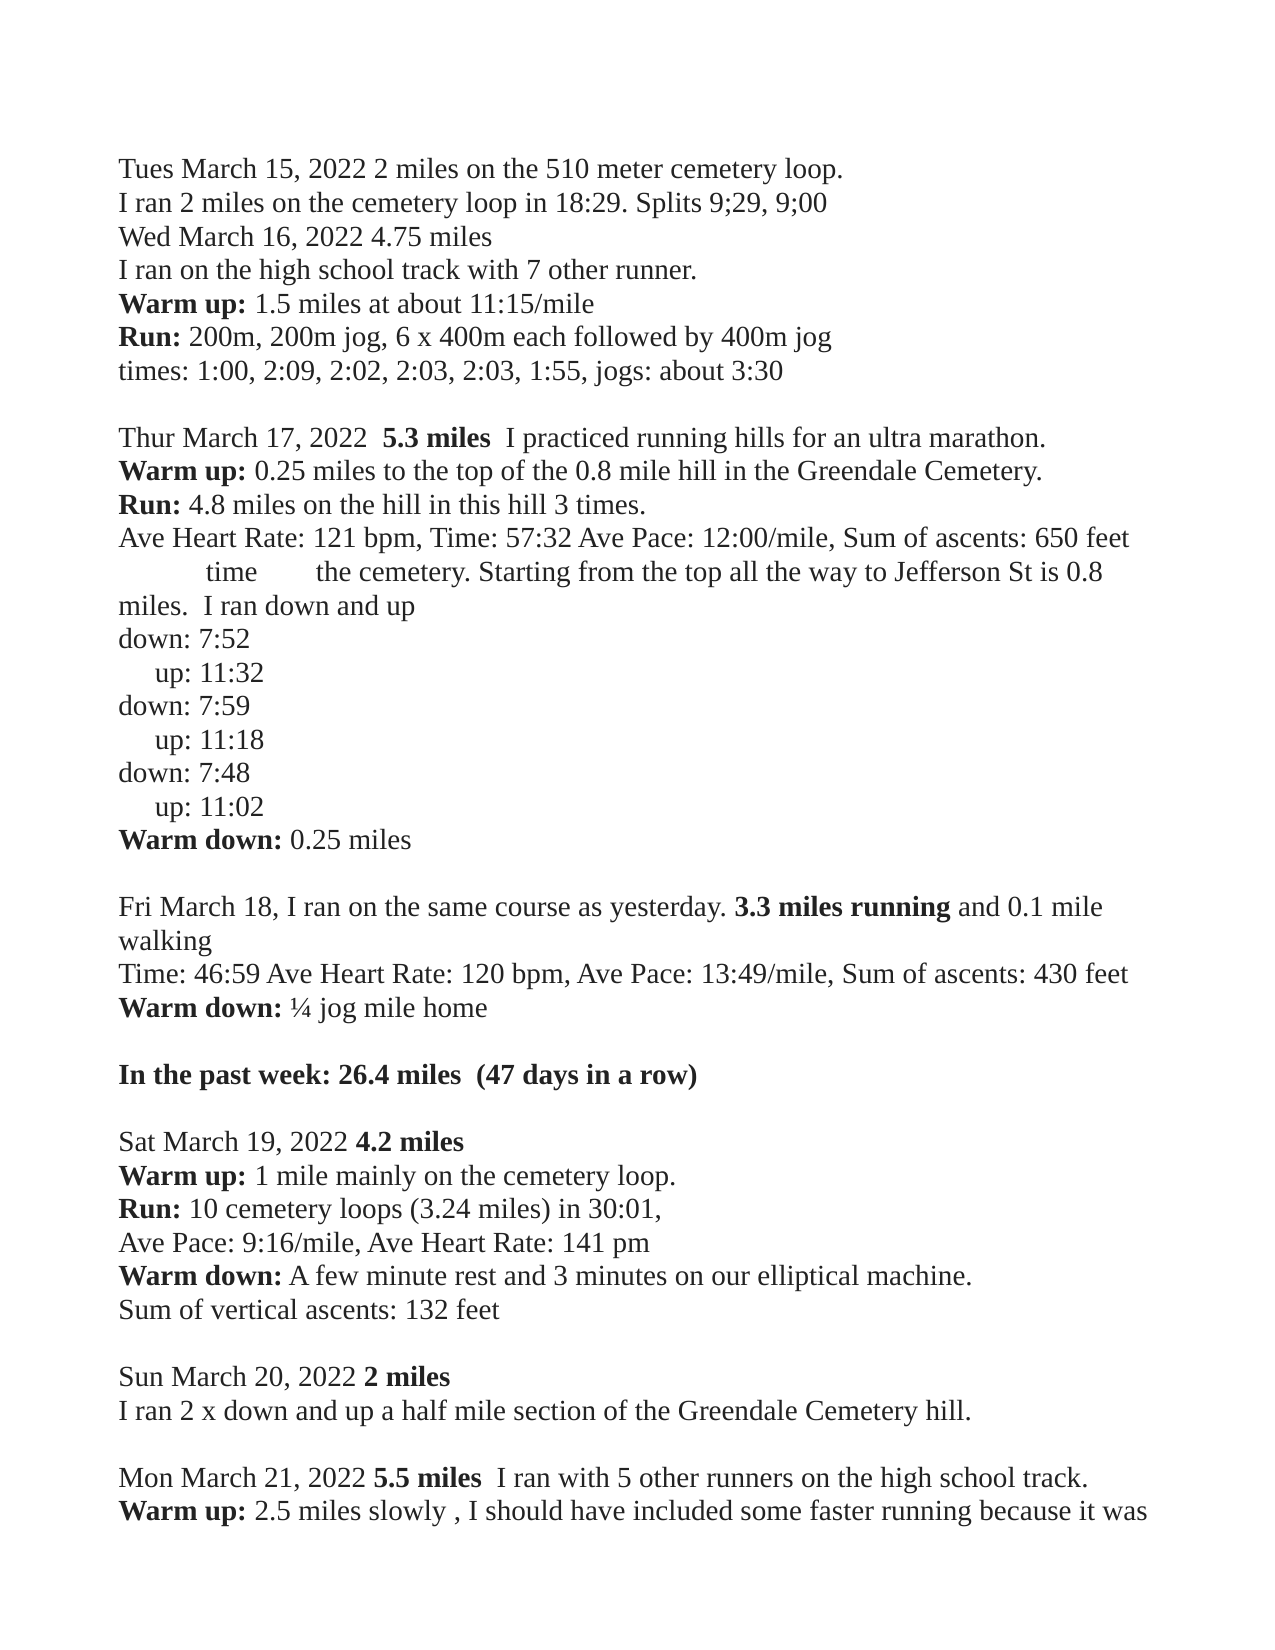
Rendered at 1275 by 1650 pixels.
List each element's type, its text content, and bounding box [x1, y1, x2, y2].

text times: 1:00, 2:09, 2:02, 2:03, 2:03, 1:55, jogs: about 3:30 [118, 353, 1161, 386]
text up: 11:18 [118, 722, 1161, 755]
text Warm up: 1.5 miles at about 11:15/mile [118, 286, 1161, 319]
text I ran on the high school track with 7 other runner. [118, 252, 1161, 286]
text Tues March 15, 2022 2 miles on the 510 meter cemetery loop. [118, 152, 1161, 185]
text Sun March 20, 2022 2 miles [118, 1359, 1161, 1393]
text Sum of vertical ascents: 132 feet [118, 1292, 1161, 1326]
text Wed March 16, 2022 4.75 miles [118, 219, 1161, 252]
text up: 11:32 [118, 655, 1161, 688]
text I ran 2 miles on the cemetery loop in 18:29. Splits 9;29, 9;00 [118, 185, 1161, 219]
text Warm up: 2.5 miles slowly , I should have included some faster running because it was [118, 1493, 1161, 1527]
text In the past week: 26.4 miles (47 days in a row) [118, 1057, 1161, 1091]
text Warm up: 0.25 miles to the top of the 0.8 mile hill in the Greendale Cemetery. [118, 453, 1161, 487]
text Run: 10 cemetery loops (3.24 miles) in 30:01, [118, 1191, 1161, 1225]
text Ave Heart Rate: 121 bpm, Time: 57:32 Ave Pace: 12:00/mile, Sum of ascents: 650 feet [118, 521, 1161, 554]
text Sat March 19, 2022 4.2 miles [118, 1124, 1161, 1158]
text I ran 2 x down and up a half mile section of the Greendale Cemetery hill. [118, 1393, 1161, 1426]
text Fri March 18, I ran on the same course as yesterday. 3.3 miles running and 0.1 mile walking [118, 889, 1161, 957]
text Time: 46:59 Ave Heart Rate: 120 bpm, Ave Pace: 13:49/mile, Sum of ascents: 430 feet [118, 957, 1161, 990]
text Thur March 17, 2022 5.3 miles I practiced running hills for an ultra marathon. [118, 420, 1161, 453]
text Mon March 21, 2022 5.5 miles I ran with 5 other runners on the high school track. [118, 1460, 1161, 1493]
text up: 11:02 [118, 789, 1161, 822]
text down: 7:52 [118, 621, 1161, 655]
text Warm down: ¼ jog mile home [118, 990, 1161, 1024]
text Run: 200m, 200m jog, 6 x 400m each followed by 400m jog [118, 319, 1161, 353]
text down: 7:48 [118, 755, 1161, 789]
text Run: 4.8 miles on the hill in this hill 3 times. [118, 487, 1161, 521]
text Warm down: A few minute rest and 3 minutes on our elliptical machine. [118, 1258, 1161, 1292]
text Warm down: 0.25 miles [118, 822, 1161, 856]
text time the cemetery. Starting from the top all the way to Jefferson St is 0.8 miles. I ran down and up [118, 554, 1161, 621]
text Warm up: 1 mile mainly on the cemetery loop. [118, 1158, 1161, 1191]
text Ave Pace: 9:16/mile, Ave Heart Rate: 141 pm [118, 1225, 1161, 1258]
text down: 7:59 [118, 688, 1161, 722]
